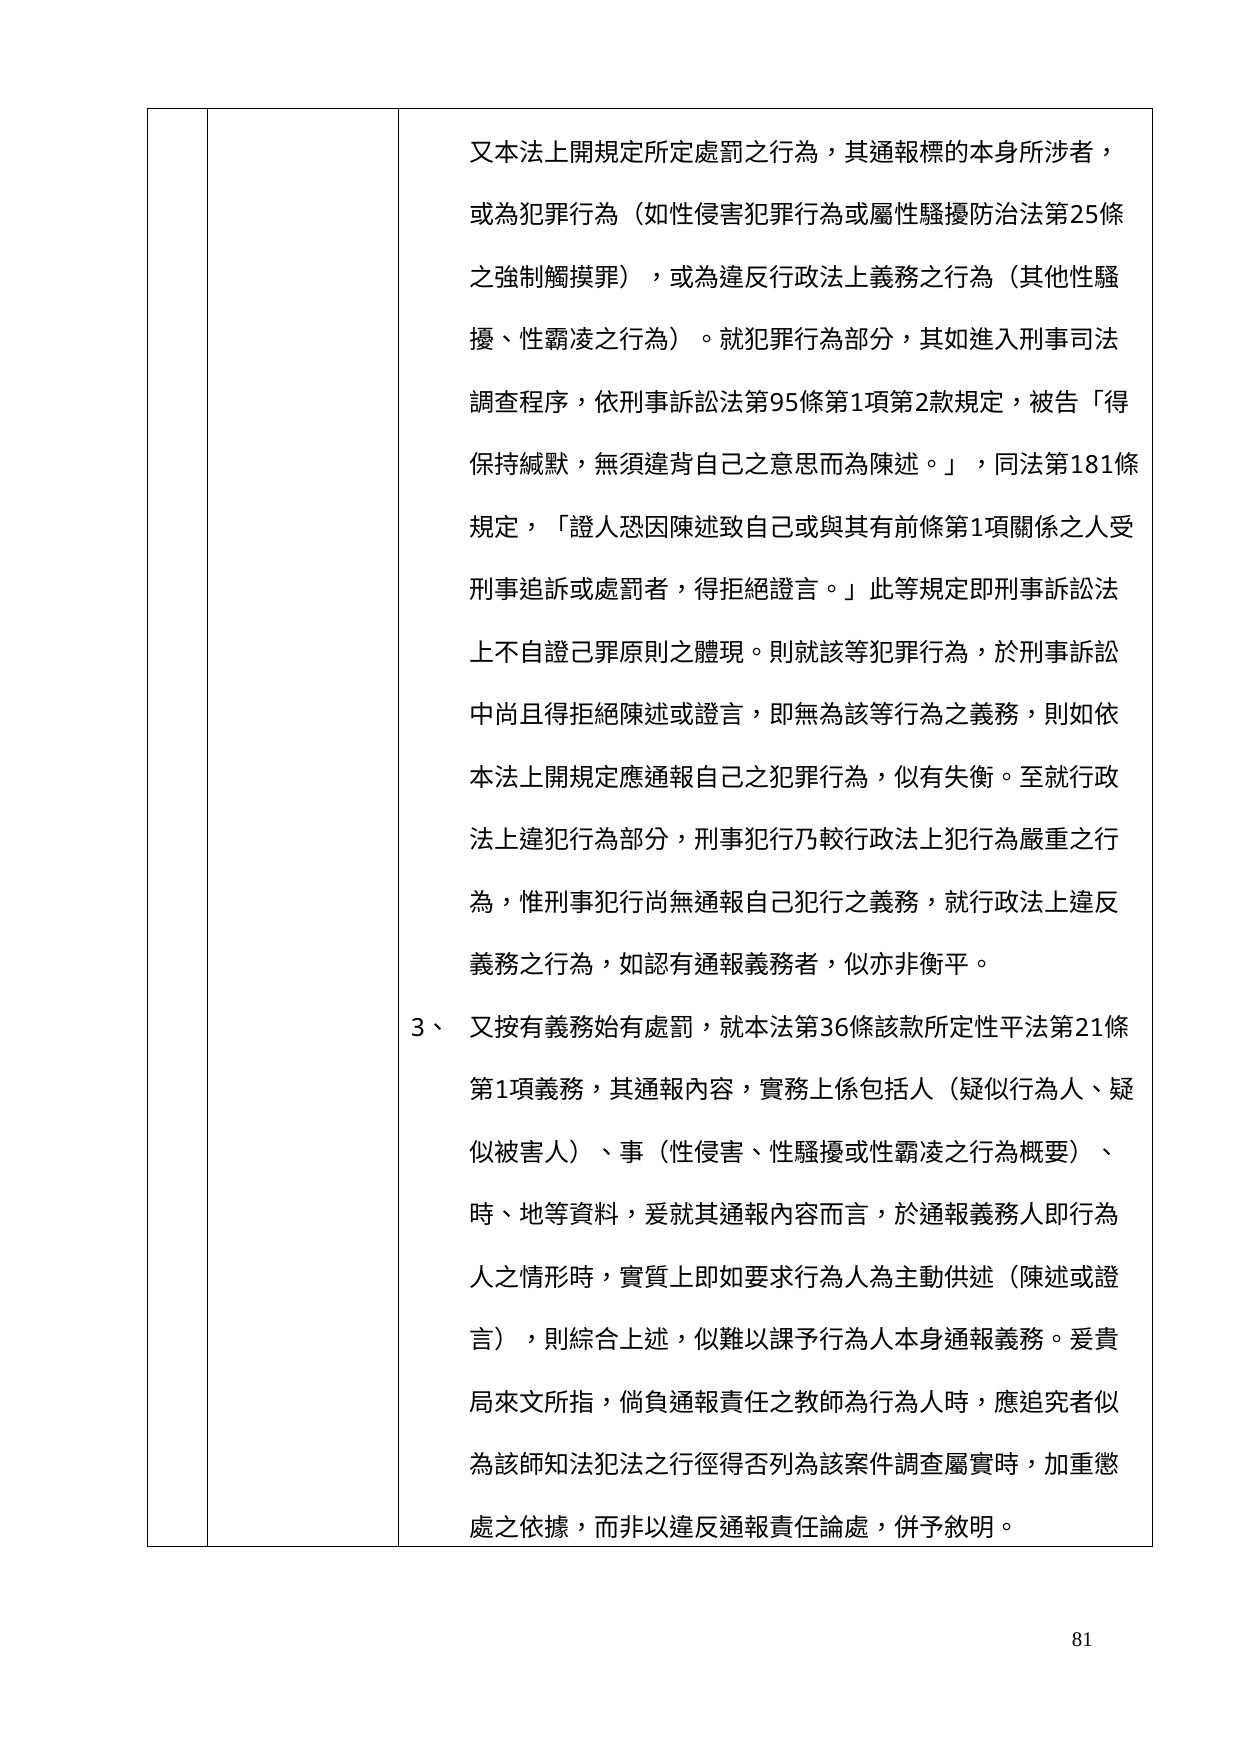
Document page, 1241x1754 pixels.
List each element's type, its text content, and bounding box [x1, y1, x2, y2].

table_cell [208, 109, 398, 1546]
table_cell [148, 109, 207, 1546]
table_cell 又本法上開規定所定處罰之行為，其通報標的本身所涉者，或為犯罪行為（如性侵害犯罪行為或屬性騷擾防治法第25條之強制觸摸罪），或為違反行政法上義務之行為（其他性騷擾、性霸凌之行為）。就犯罪行為部分，其如進入刑事司法調查程序，依刑事訴訟法第95條第1項第2款規定，被告「得保持緘默，無須違背自己之意思而為陳述。」，同法第181條規定，「證人恐因陳述致自己或與其有前條第1項關係之人受刑事追訴或處罰者，得拒絕證言。」此等規定即刑事訴訟法上不自證己罪原則之體現。則就該等犯罪行為，於刑事訴訟中尚且得拒絕陳述或證言，即無為該等行為之義務，則如依本法上開規定應通報自己之犯罪行為，似有失衡。至就行政法上違犯行為部分，刑事犯行乃較行政法上犯行為嚴重之行為，惟刑事犯行尚無通報自己犯行之義務，就行政法上違反義務之行為，如認有通報義務者，似亦非衡平。 又按有義務始有處罰，就本法第36條該款所定性平法第21條第1項義務，其通報內容，實務上係包括人（疑似行為人、疑似被害人）、事（性侵害、性騷擾或性霸凌之行為概要）、時、地等資料，爰就其通報內容而言，於通報義務人即行為人之情形時，實質上即如要求行為人為主動供述（陳述或證言），則綜合上述，似難以課予行為人本身通報義務。爰貴局來文所指，倘負通報責任之教師為行為人時，應追究者似為該師知法犯法之行徑得否列為該案件調查屬實時，加重懲處之依據，而非以違反通報責任論處，併予敘明。 [399, 109, 1152, 1546]
